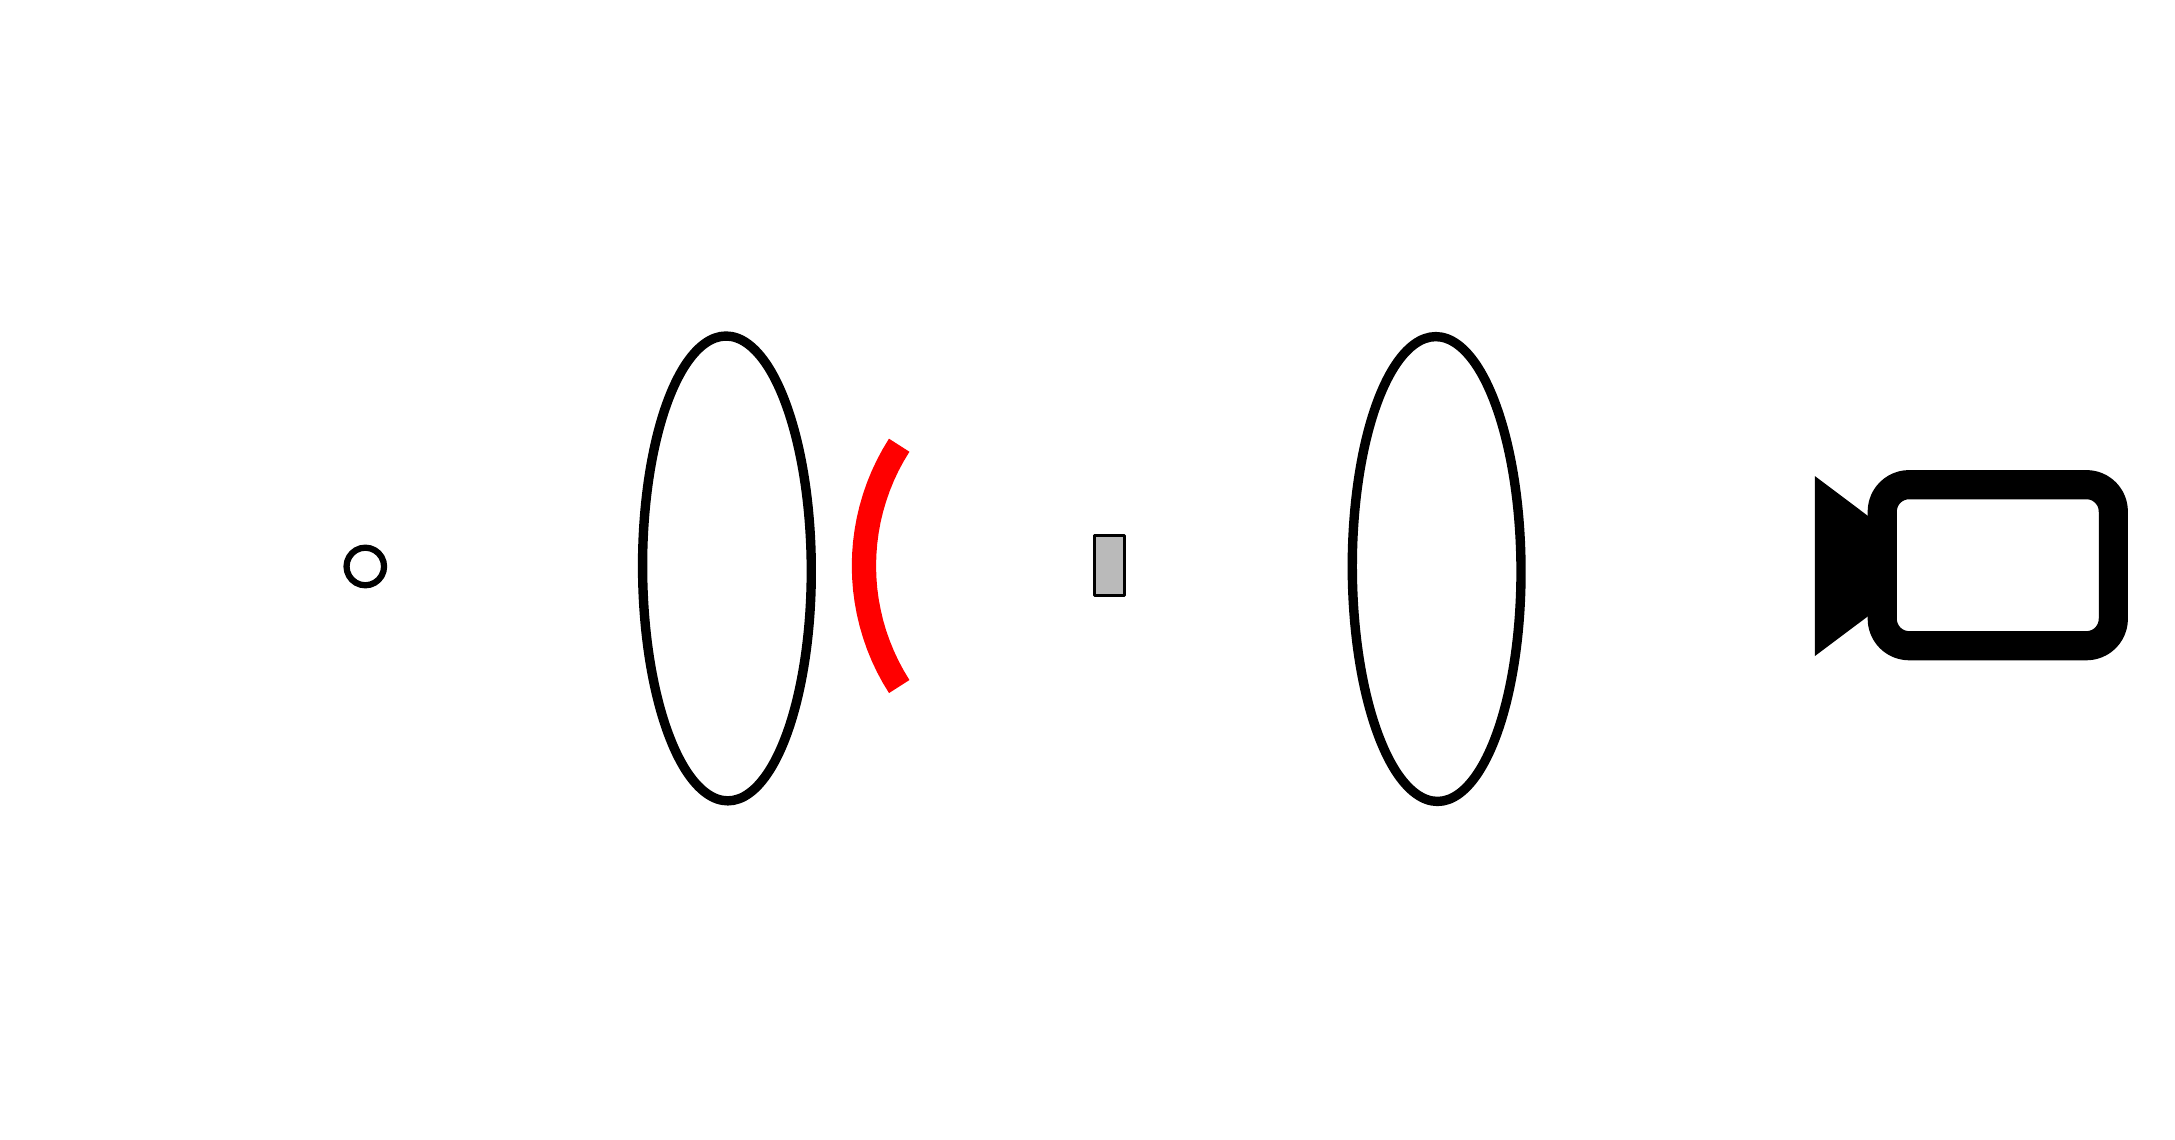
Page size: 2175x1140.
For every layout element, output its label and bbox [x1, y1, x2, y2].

text_box [1882, 484, 2114, 646]
text_box [642, 0, 1747, 1140]
text_box [1814, 476, 1875, 657]
